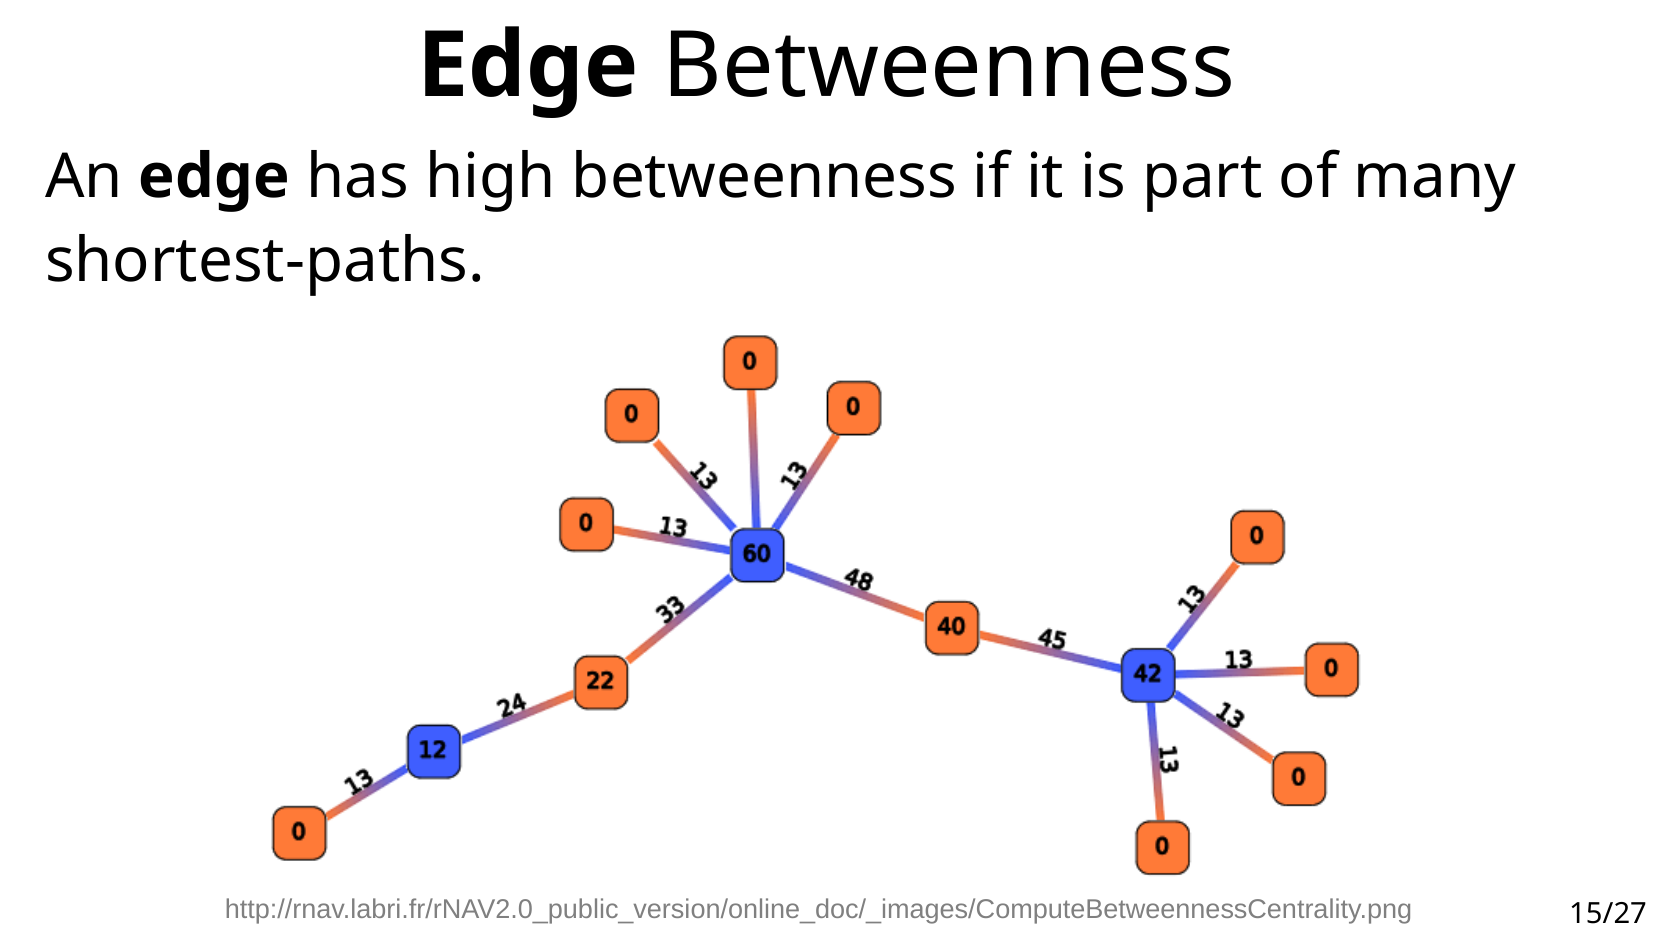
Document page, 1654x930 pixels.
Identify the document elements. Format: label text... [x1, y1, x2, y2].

list An edge has high betweenness if it is part of many shortest-paths. [45, 130, 1621, 301]
picture [234, 325, 1456, 896]
title Edge Betweenness [82, 0, 1571, 126]
text_box http://rnav.labri.fr/rNAV2.0_public_version/online_doc/_images/ComputeBetweennessCentrality.png [210, 887, 1432, 930]
